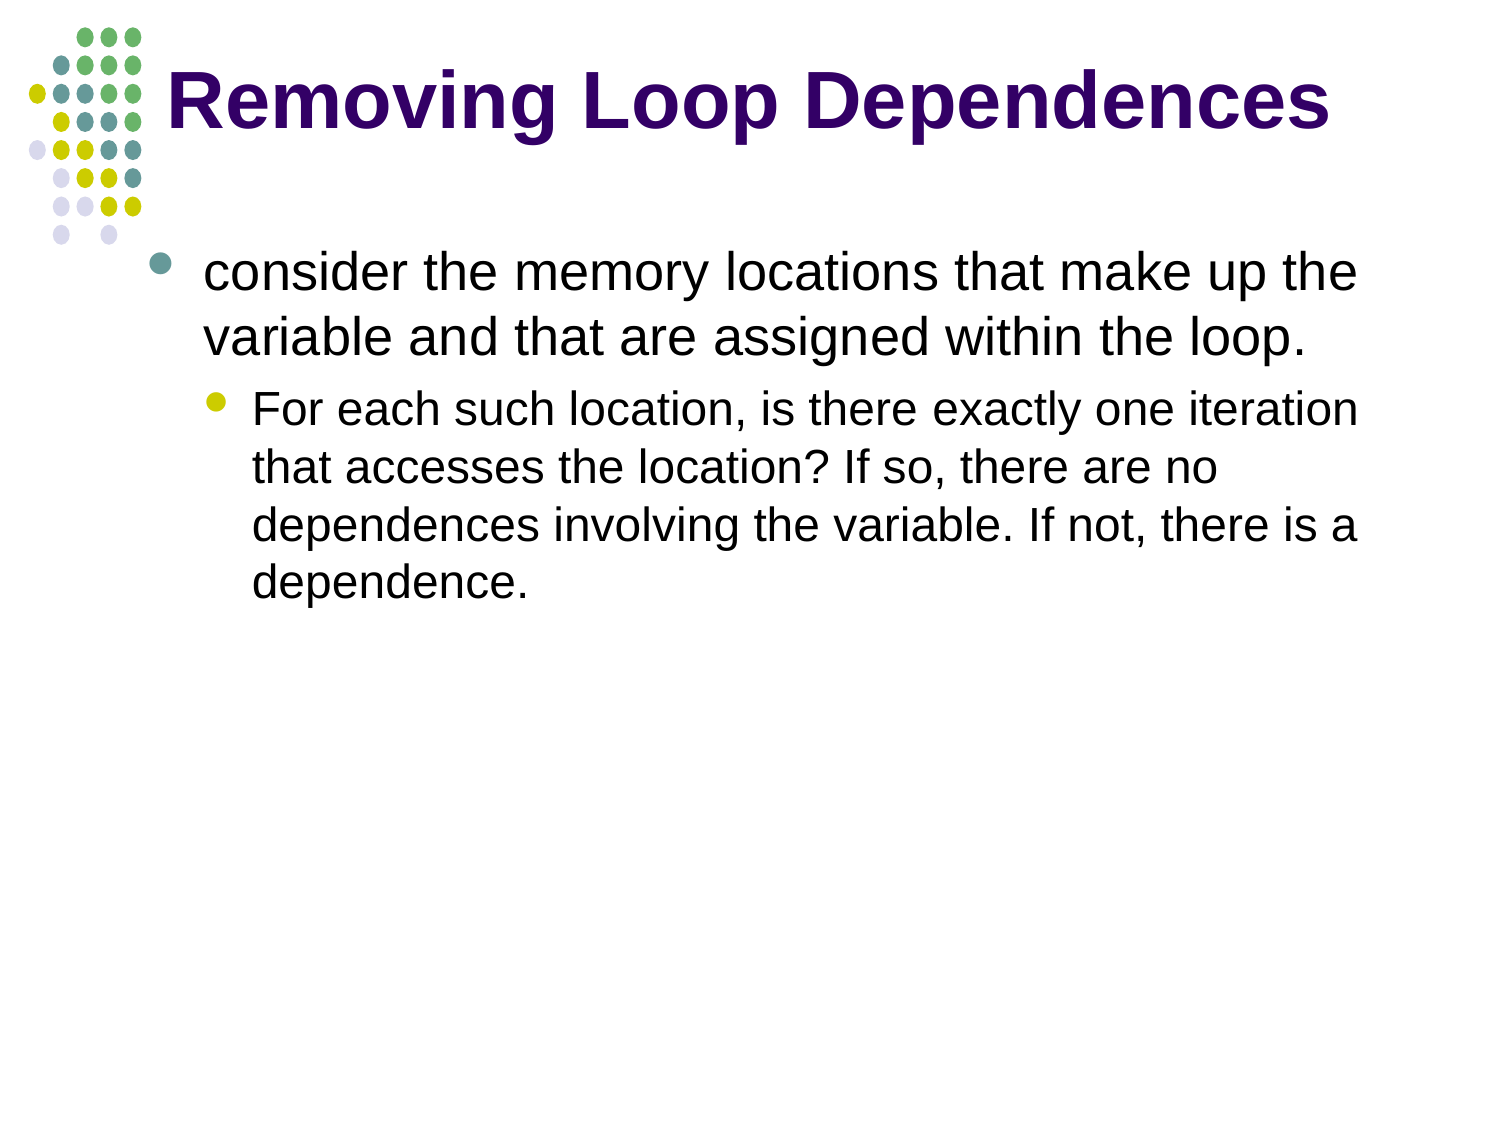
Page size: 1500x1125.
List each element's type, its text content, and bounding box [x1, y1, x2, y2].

title Removing Loop Dependences [151, 40, 1390, 176]
list consider the memory locations that make up the variable and that are assigned within the loop. For each such location, is there exactly one iteration that accesses the location? If so, there are no dependences involving the variable. If not, there is a dependence. [75, 228, 1426, 1006]
